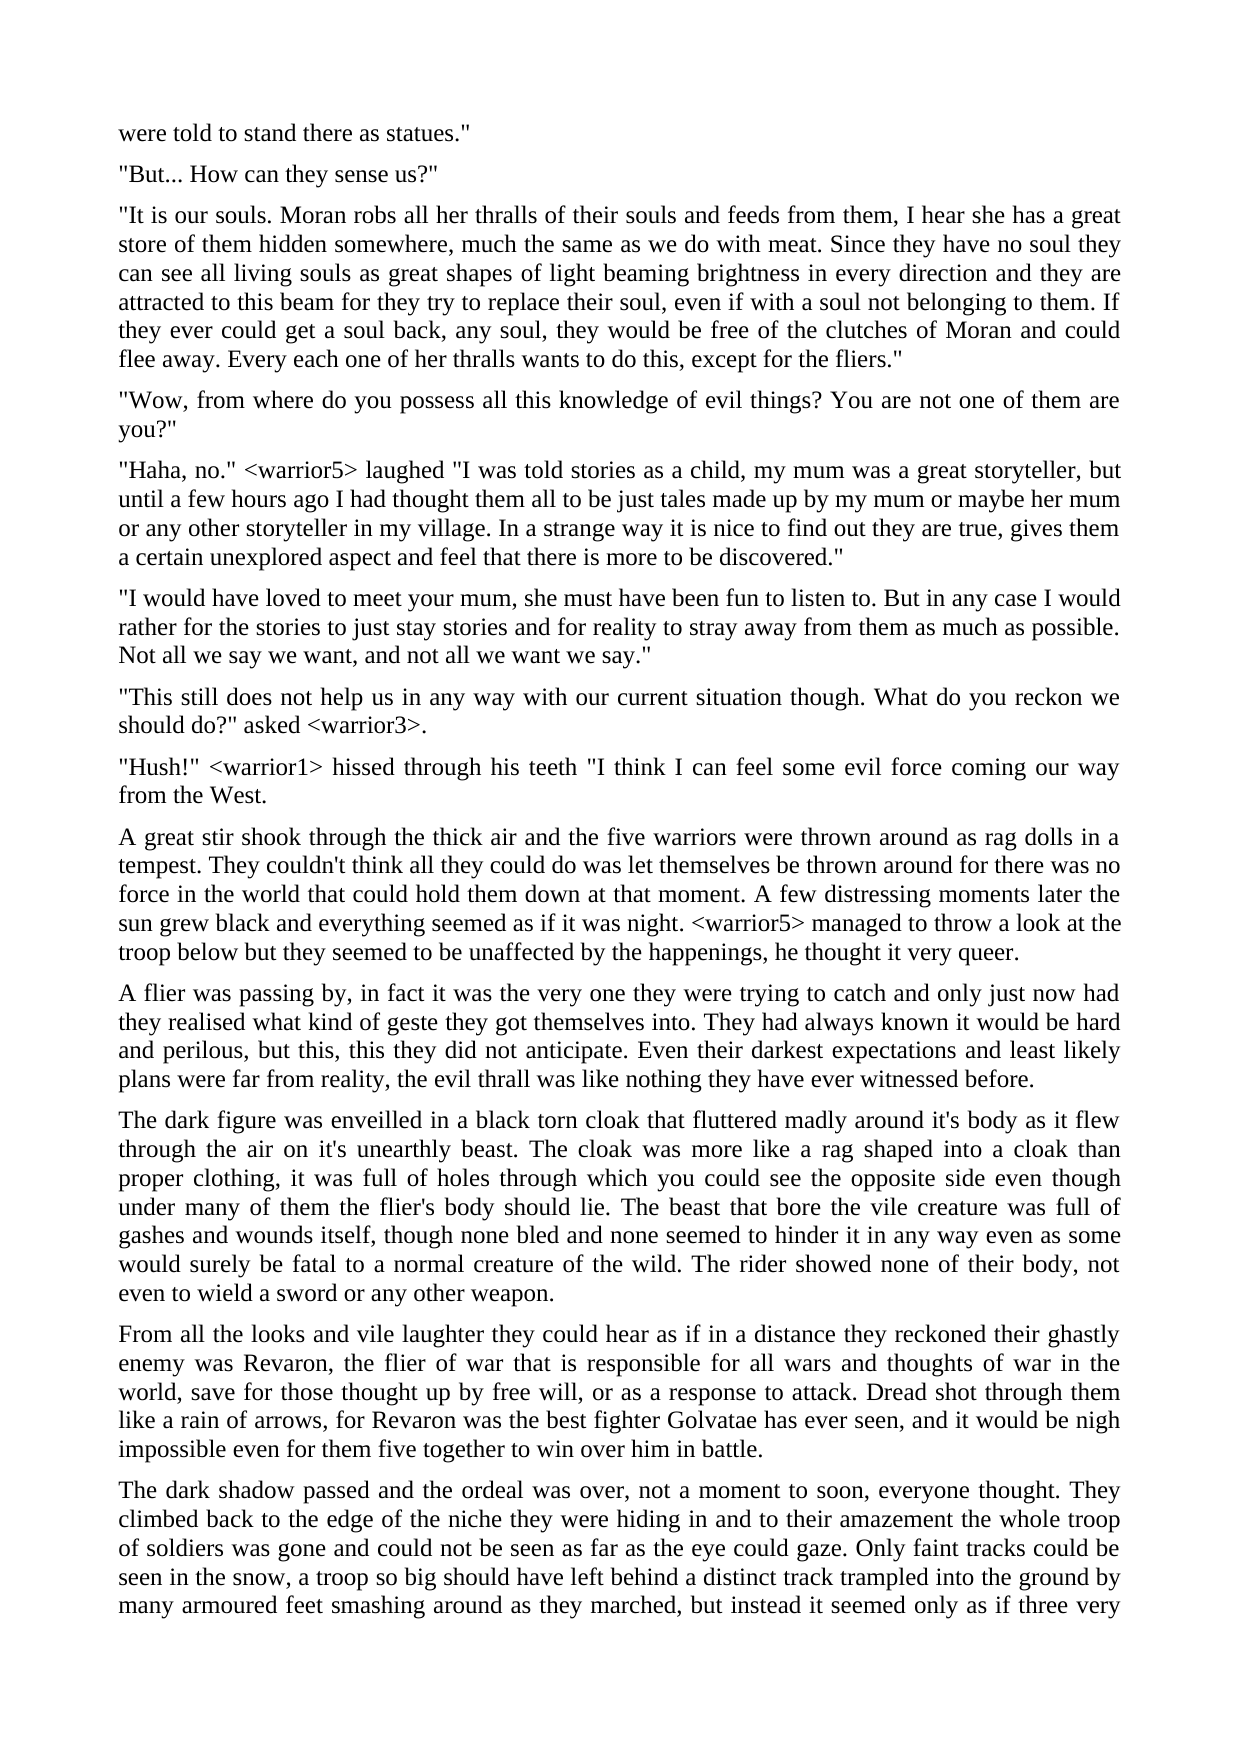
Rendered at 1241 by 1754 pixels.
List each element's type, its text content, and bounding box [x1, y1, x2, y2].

text "I would have loved to meet your mum, she must have been fun to listen to. But in any case I would rather for the stories to just stay stories and for reality to stray away from them as much as possible. Not all we say we want, and not all we want we say." [118, 583, 1122, 669]
text were told to stand there as statues." [118, 118, 1122, 147]
text "This still does not help us in any way with our current situation though. What do you reckon we should do?" asked <warrior3>. [118, 682, 1122, 739]
text "Haha, no." <warrior5> laughed "I was told stories as a child, my mum was a great storyteller, but until a few hours ago I had thought them all to be just tales made up by my mum or maybe her mum or any other storyteller in my village. In a strange way it is nice to find out they are true, gives them a certain unexplored aspect and feel that there is more to be discovered." [118, 456, 1122, 571]
text The dark shadow passed and the ordeal was over, not a moment to soon, everyone thought. They climbed back to the edge of the niche they were hiding in and to their amazement the whole troop of soldiers was gone and could not be seen as far as the eye could gaze. Only faint tracks could be seen in the snow, a troop so big should have left behind a distinct track trampled into the ground by many armoured feet smashing around as they marched, but instead it seemed only as if three very [118, 1476, 1122, 1619]
text "Hush!" <warrior1> hissed through his teeth "I think I can feel some evil force coming our way from the West. [118, 752, 1122, 809]
text "It is our souls. Moran robs all her thralls of their souls and feeds from them, I hear she has a great store of them hidden somewhere, much the same as we do with meat. Since they have no soul they can see all living souls as great shapes of light beaming brightness in every direction and they are attracted to this beam for they try to replace their soul, even if with a soul not belonging to them. If they ever could get a soul back, any soul, they would be free of the clutches of Moran and could flee away. Every each one of her thralls wants to do this, except for the fliers." [118, 201, 1122, 373]
text A flier was passing by, in fact it was the very one they were trying to catch and only just now had they realised what kind of geste they got themselves into. They had always known it would be hard and perilous, but this, this they did not anticipate. Even their darkest expectations and least likely plans were far from reality, the evil thrall was like nothing they have ever witnessed before. [118, 978, 1122, 1093]
text From all the looks and vile laughter they could hear as if in a distance they reckoned their ghastly enemy was Revaron, the flier of war that is responsible for all wars and thoughts of war in the world, save for those thought up by free will, or as a response to attack. Dread shot through them like a rain of arrows, for Revaron was the best fighter Golvatae has ever seen, and it would be nigh impossible even for them five together to win over him in battle. [118, 1319, 1122, 1463]
text The dark figure was enveilled in a black torn cloak that fluttered madly around it's body as it flew through the air on it's unearthly beast. The cloak was more like a rag shaped into a cloak than proper clothing, it was full of holes through which you could see the opposite side even though under many of them the flier's body should lie. The beast that bore the vile creature was full of gashes and wounds itself, though none bled and none seemed to hinder it in any way even as some would surely be fatal to a normal creature of the wild. The rider showed none of their body, not even to wield a sword or any other weapon. [118, 1106, 1122, 1307]
text "Wow, from where do you possess all this knowledge of evil things? You are not one of them are you?" [118, 386, 1122, 443]
text "But... How can they sense us?" [118, 159, 1122, 188]
text A great stir shook through the thick air and the five warriors were thrown around as rag dolls in a tempest. They couldn't think all they could do was let themselves be thrown around for there was no force in the world that could hold them down at that moment. A few distressing moments later the sun grew black and everything seemed as if it was night. <warrior5> managed to throw a look at the troop below but they seemed to be unaffected by the happenings, he thought it very queer. [118, 822, 1122, 966]
